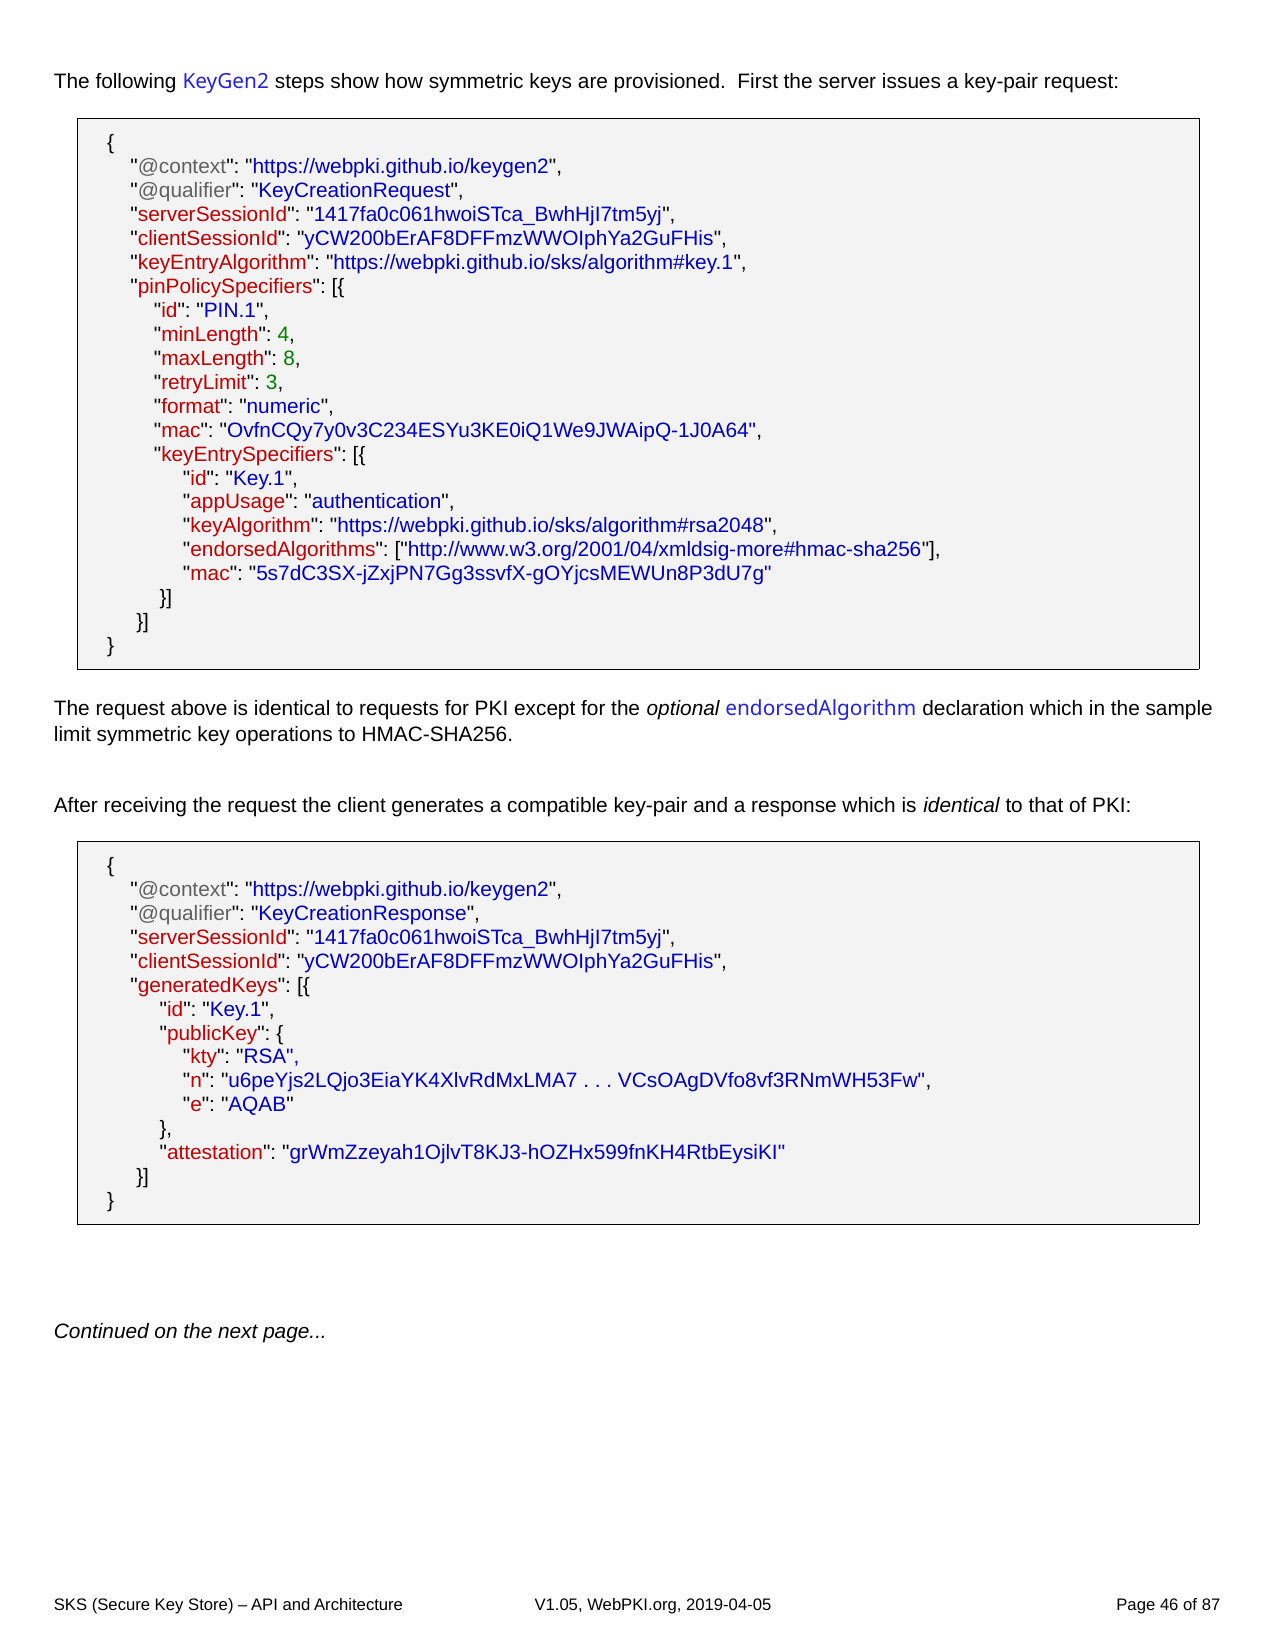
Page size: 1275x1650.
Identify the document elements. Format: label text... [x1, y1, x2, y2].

text The request above is identical to requests for PKI except for the optional endorsedAlgorithm declaration which in the sample limit symmetric key operations to HMAC-SHA256. [54, 669, 1221, 745]
text The following KeyGen2 steps show how symmetric keys are provisioned. First the server issues a key-pair request: [54, 66, 1221, 94]
text After receiving the request the client generates a compatible key-pair and a response which is identical to that of PKI: [54, 793, 1221, 817]
table_header { "@context": "https://webpki.github.io/keygen2", "@qualifier": "KeyCreationResponse", "serverSessionId": "1417fa0c061hwoiSTca_BwhHjI7tm5yj", "clientSessionId": "yCW200bErAF8DFFmzWWOIphYa2GuFHis", "generatedKeys": [{ "id": "Key.1", "publicKey": { "kty": "RSA", "n": "u6peYjs2LQjo3EiaYK4XlvRdMxLMA7 . . . VCsOAgDVfo8vf3RNmWH53Fw", "e": "AQAB" }, "attestation": "grWmZzeyah1OjlvT8KJ3-hOZHx599fnKH4RtbEysiKI" }] } [78, 842, 1199, 1224]
text Continued on the next page... [54, 1319, 1221, 1343]
table_header { "@context": "https://webpki.github.io/keygen2", "@qualifier": "KeyCreationRequest", "serverSessionId": "1417fa0c061hwoiSTca_BwhHjI7tm5yj", "clientSessionId": "yCW200bErAF8DFFmzWWOIphYa2GuFHis", "keyEntryAlgorithm": "https://webpki.github.io/sks/algorithm#key.1", "pinPolicySpecifiers": [{ "id": "PIN.1", "minLength": 4, "maxLength": 8, "retryLimit": 3, "format": "numeric", "mac": "OvfnCQy7y0v3C234ESYu3KE0iQ1We9JWAipQ-1J0A64", "keyEntrySpecifiers": [{ "id": "Key.1", "appUsage": "authentication", "keyAlgorithm": "https://webpki.github.io/sks/algorithm#rsa2048", "endorsedAlgorithms": ["http://www.w3.org/2001/04/xmldsig-more#hmac-sha256"], "mac": "5s7dC3SX-jZxjPN7Gg3ssvfX-gOYjcsMEWUn8P3dU7g" }] }] } [78, 119, 1199, 669]
